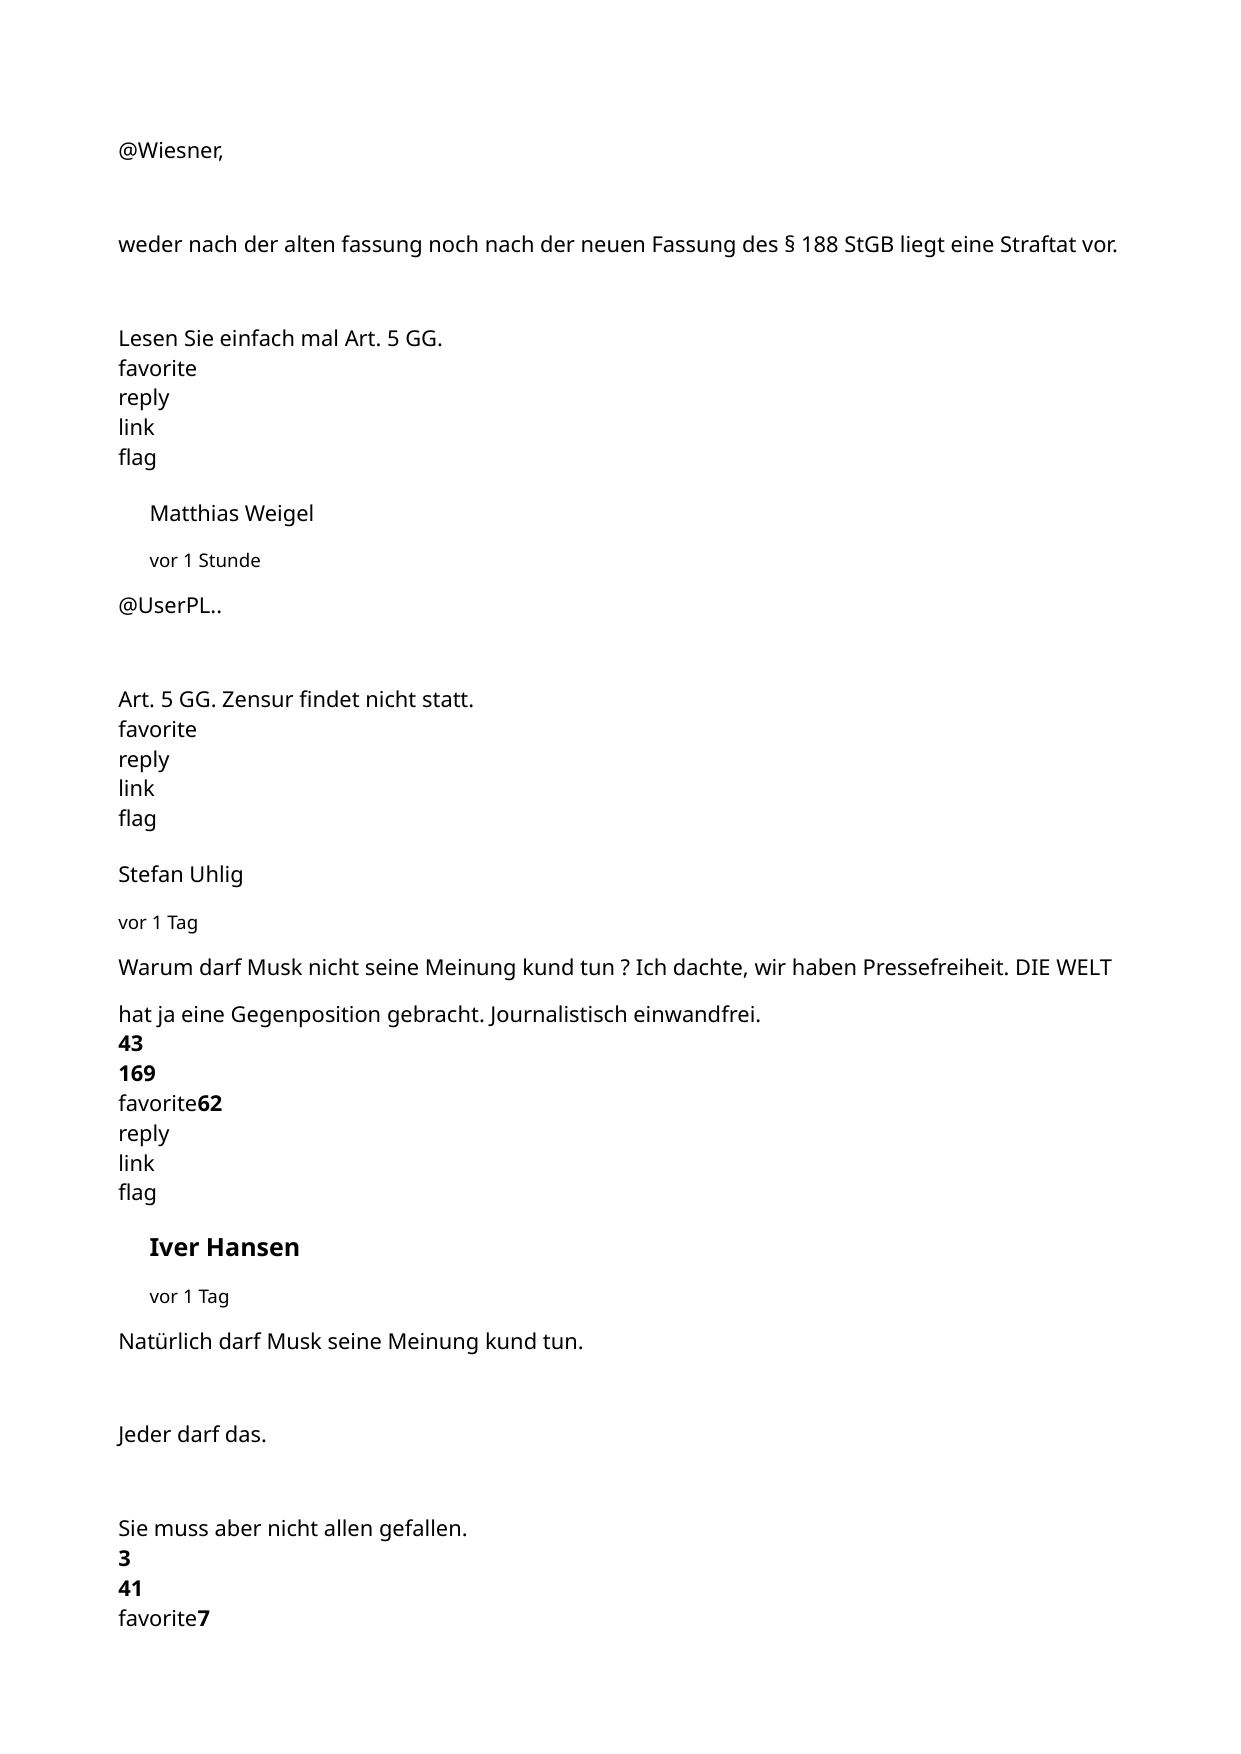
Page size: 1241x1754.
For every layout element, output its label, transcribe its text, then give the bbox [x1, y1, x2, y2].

text vor 1 Stunde [149, 543, 1122, 573]
text 3 [118, 1543, 1122, 1573]
text Matthias Weigel [149, 487, 1114, 528]
text flag [118, 1177, 1122, 1207]
text vor 1 Tag [118, 905, 1122, 934]
text Iver Hansen [149, 1223, 1114, 1263]
text reply [118, 744, 1122, 773]
text link [118, 1147, 1122, 1177]
text flag [118, 803, 1122, 833]
text vor 1 Tag [149, 1279, 1122, 1309]
text link [118, 773, 1122, 803]
text link [118, 412, 1122, 442]
text @Wiesner, weder nach der alten fassung noch nach der neuen Fassung des § 188 StGB liegt eine Straftat vor. Lesen Sie einfach mal Art. 5 GG. [118, 118, 1122, 352]
text 43 [118, 1028, 1122, 1058]
text 169 [118, 1058, 1122, 1088]
text @UserPL.. Art. 5 GG. Zensur findet nicht statt. [118, 573, 1122, 714]
text Stefan Uhlig [118, 849, 1114, 889]
text favorite7 [118, 1603, 1122, 1632]
text reply [118, 382, 1122, 412]
text flag [118, 442, 1122, 472]
text favorite [118, 352, 1122, 382]
text Natürlich darf Musk seine Meinung kund tun. Jeder darf das. Sie muss aber nicht allen gefallen. [118, 1309, 1122, 1543]
text reply [118, 1118, 1122, 1147]
text 41 [118, 1573, 1122, 1603]
text favorite [118, 714, 1122, 744]
text Warum darf Musk nicht seine Meinung kund tun ? Ich dachte, wir haben Pressefreiheit. DIE WELT hat ja eine Gegenposition gebracht. Journalistisch einwandfrei. [118, 934, 1122, 1028]
text favorite62 [118, 1088, 1122, 1118]
